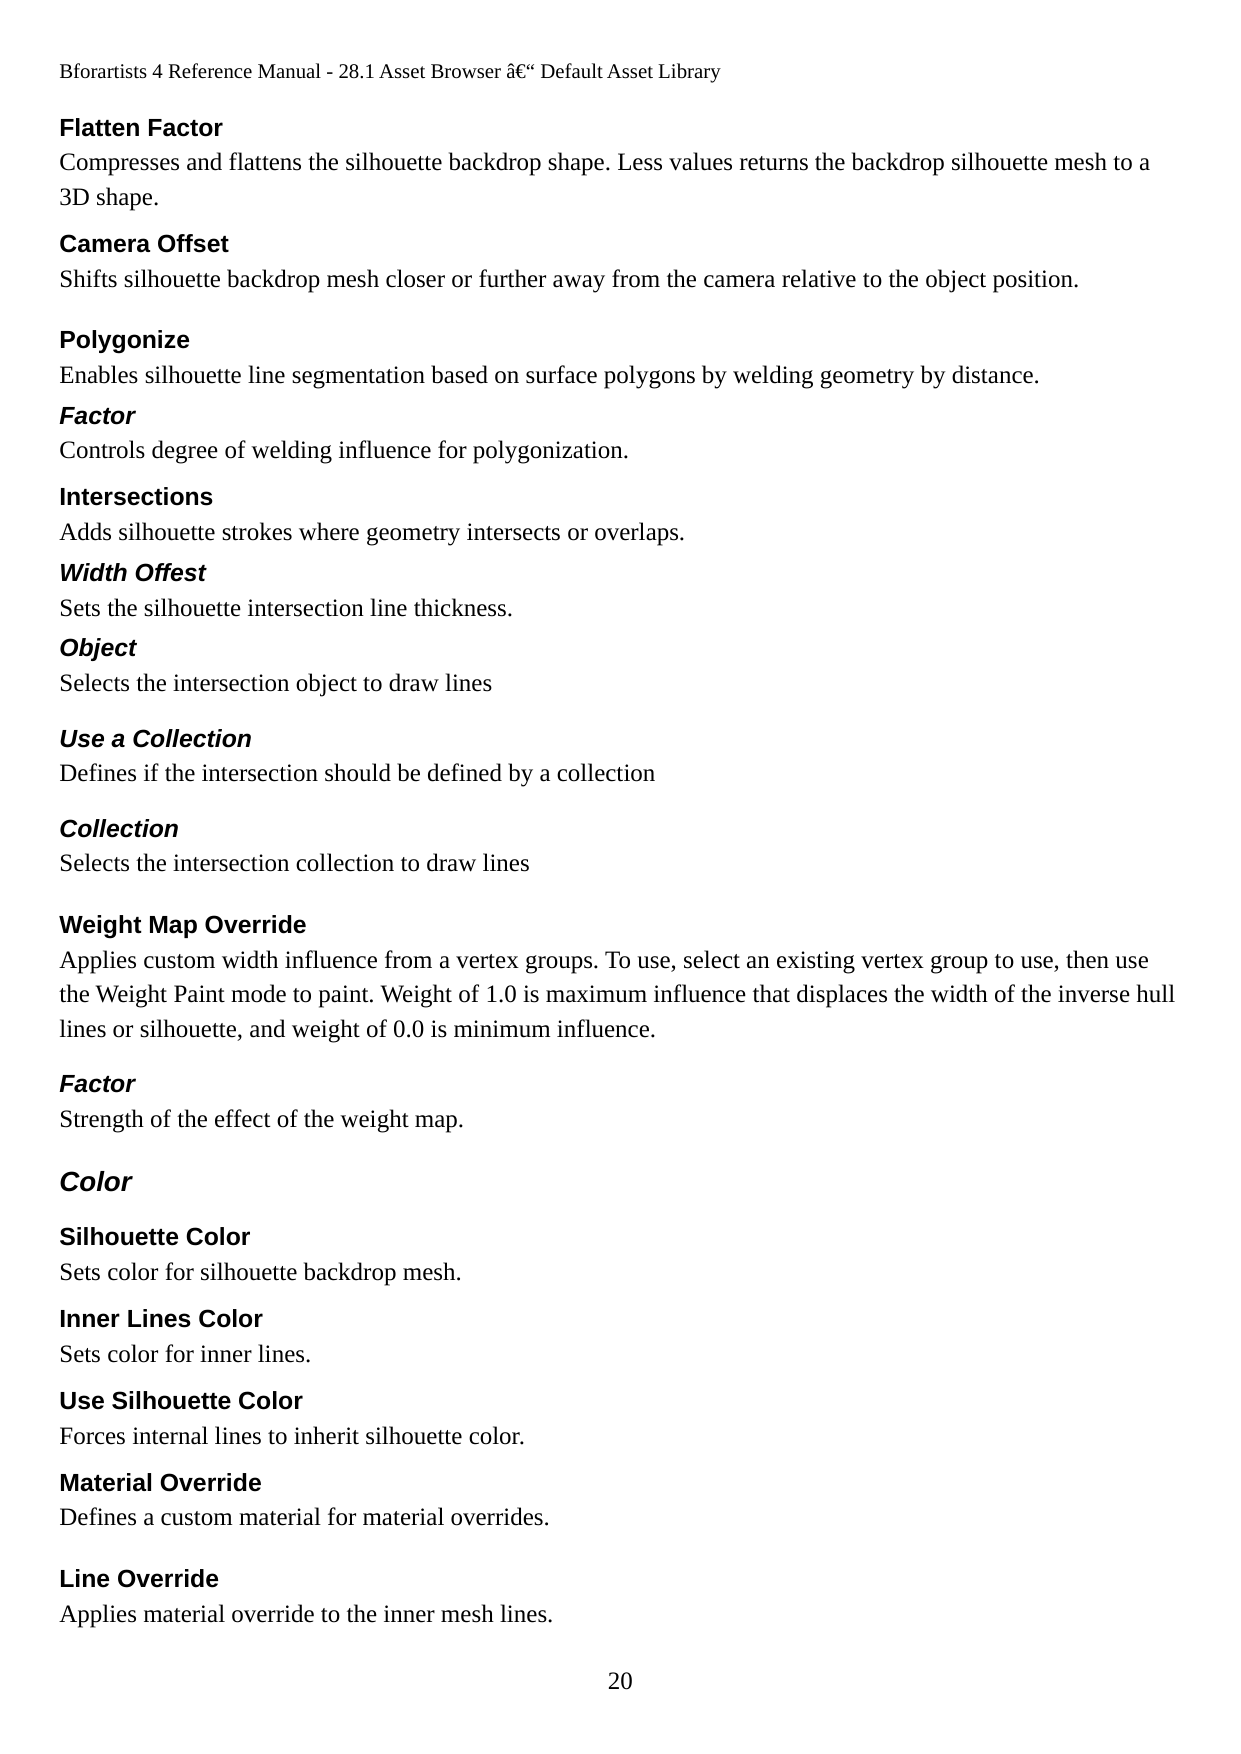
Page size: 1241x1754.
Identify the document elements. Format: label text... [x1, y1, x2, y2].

subtitle Flatten Factor [59, 113, 1181, 141]
text Sets the silhouette intersection line thickness. [59, 593, 1181, 622]
text Defines if the intersection should be defined by a collection [59, 758, 1181, 787]
subtitle Use Silhouette Color [59, 1386, 1181, 1414]
text Forces internal lines to inherit silhouette color. [59, 1421, 1181, 1449]
subtitle Silhouette Color [59, 1222, 1181, 1251]
text Sets color for silhouette backdrop mesh. [59, 1257, 1181, 1286]
text Strength of the effect of the weight map. [59, 1104, 1181, 1133]
text Shifts silhouette backdrop mesh closer or further away from the camera relative to the object position. [59, 264, 1181, 292]
text Controls degree of welding influence for polygonization. [59, 436, 1181, 464]
subtitle Collection [59, 814, 1181, 842]
subtitle Factor [59, 401, 1181, 429]
text Applies material override to the inner mesh lines. [59, 1599, 1181, 1628]
text Applies custom width influence from a vertex groups. To use, select an existing vertex group to use, then use the Weight Paint mode to paint. Weight of 1.0 is maximum influence that displaces the width of the inverse hull lines or silhouette, and weight of 0.0 is minimum influence. [59, 945, 1181, 1043]
text Selects the intersection object to draw lines [59, 668, 1181, 697]
subtitle Use a Collection [59, 724, 1181, 752]
text Compresses and flattens the silhouette backdrop shape. Less values returns the backdrop silhouette mesh to a 3D shape. [59, 147, 1181, 211]
text Selects the intersection collection to draw lines [59, 848, 1181, 877]
subtitle Material Override [59, 1468, 1181, 1496]
subtitle Intersections [59, 482, 1181, 511]
text Defines a custom material for material overrides. [59, 1502, 1181, 1531]
text Adds silhouette strokes where geometry intersects or overlaps. [59, 517, 1181, 546]
subtitle Camera Offset [59, 229, 1181, 257]
subtitle Inner Lines Color [59, 1304, 1181, 1333]
subtitle Factor [59, 1069, 1181, 1098]
text Sets color for inner lines. [59, 1339, 1181, 1368]
subtitle Line Override [59, 1564, 1181, 1593]
subtitle Color [59, 1166, 1181, 1197]
text Enables silhouette line segmentation based on surface polygons by welding geometry by distance. [59, 360, 1181, 389]
subtitle Width Offest [59, 558, 1181, 587]
subtitle Weight Map Override [59, 910, 1181, 939]
subtitle Object [59, 633, 1181, 662]
subtitle Polygonize [59, 325, 1181, 354]
